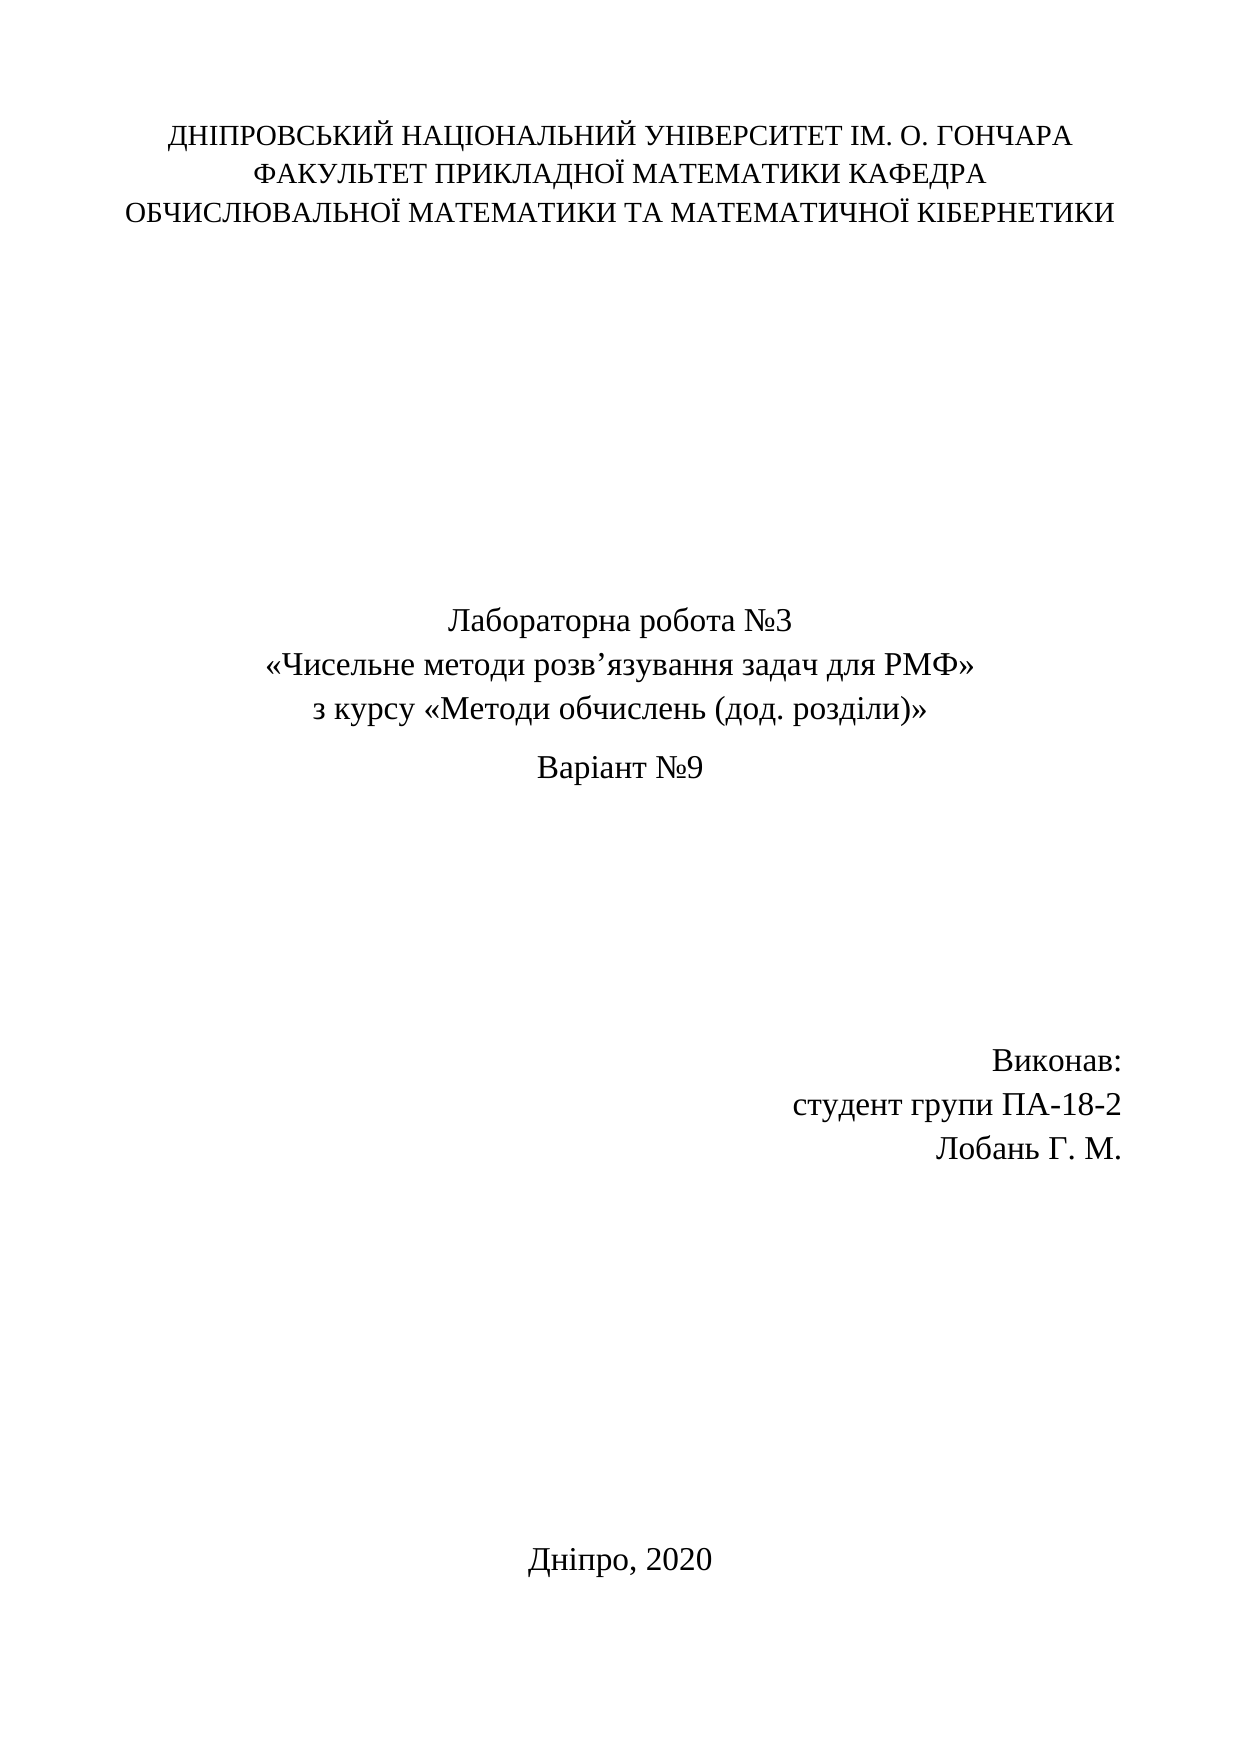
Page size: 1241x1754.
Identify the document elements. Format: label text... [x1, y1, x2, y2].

text ДНІПРОВСЬКИЙ НАЦІОНАЛЬНИЙ УНІВЕРСИТЕТ ІМ. О. ГОНЧАРА ФАКУЛЬТЕТ ПРИКЛАДНОЇ МАТЕМАТИКИ КАФЕДРА ОБЧИСЛЮВАЛЬНОЇ МАТЕМАТИКИ ТА МАТЕМАТИЧНОЇ КІБЕРНЕТИКИ [118, 118, 1122, 229]
text Дніпро, 2020 [118, 1539, 1122, 1577]
text Виконав: студент групи ПА-18-2 Лобань Г. М. [118, 1040, 1122, 1167]
text Лабораторна робота №3 «Чисельне методи розв’язування задач для РМФ» з курсу «Методи обчислень (дод. розділи)» [118, 600, 1122, 727]
text Варіант №9 [118, 747, 1122, 785]
